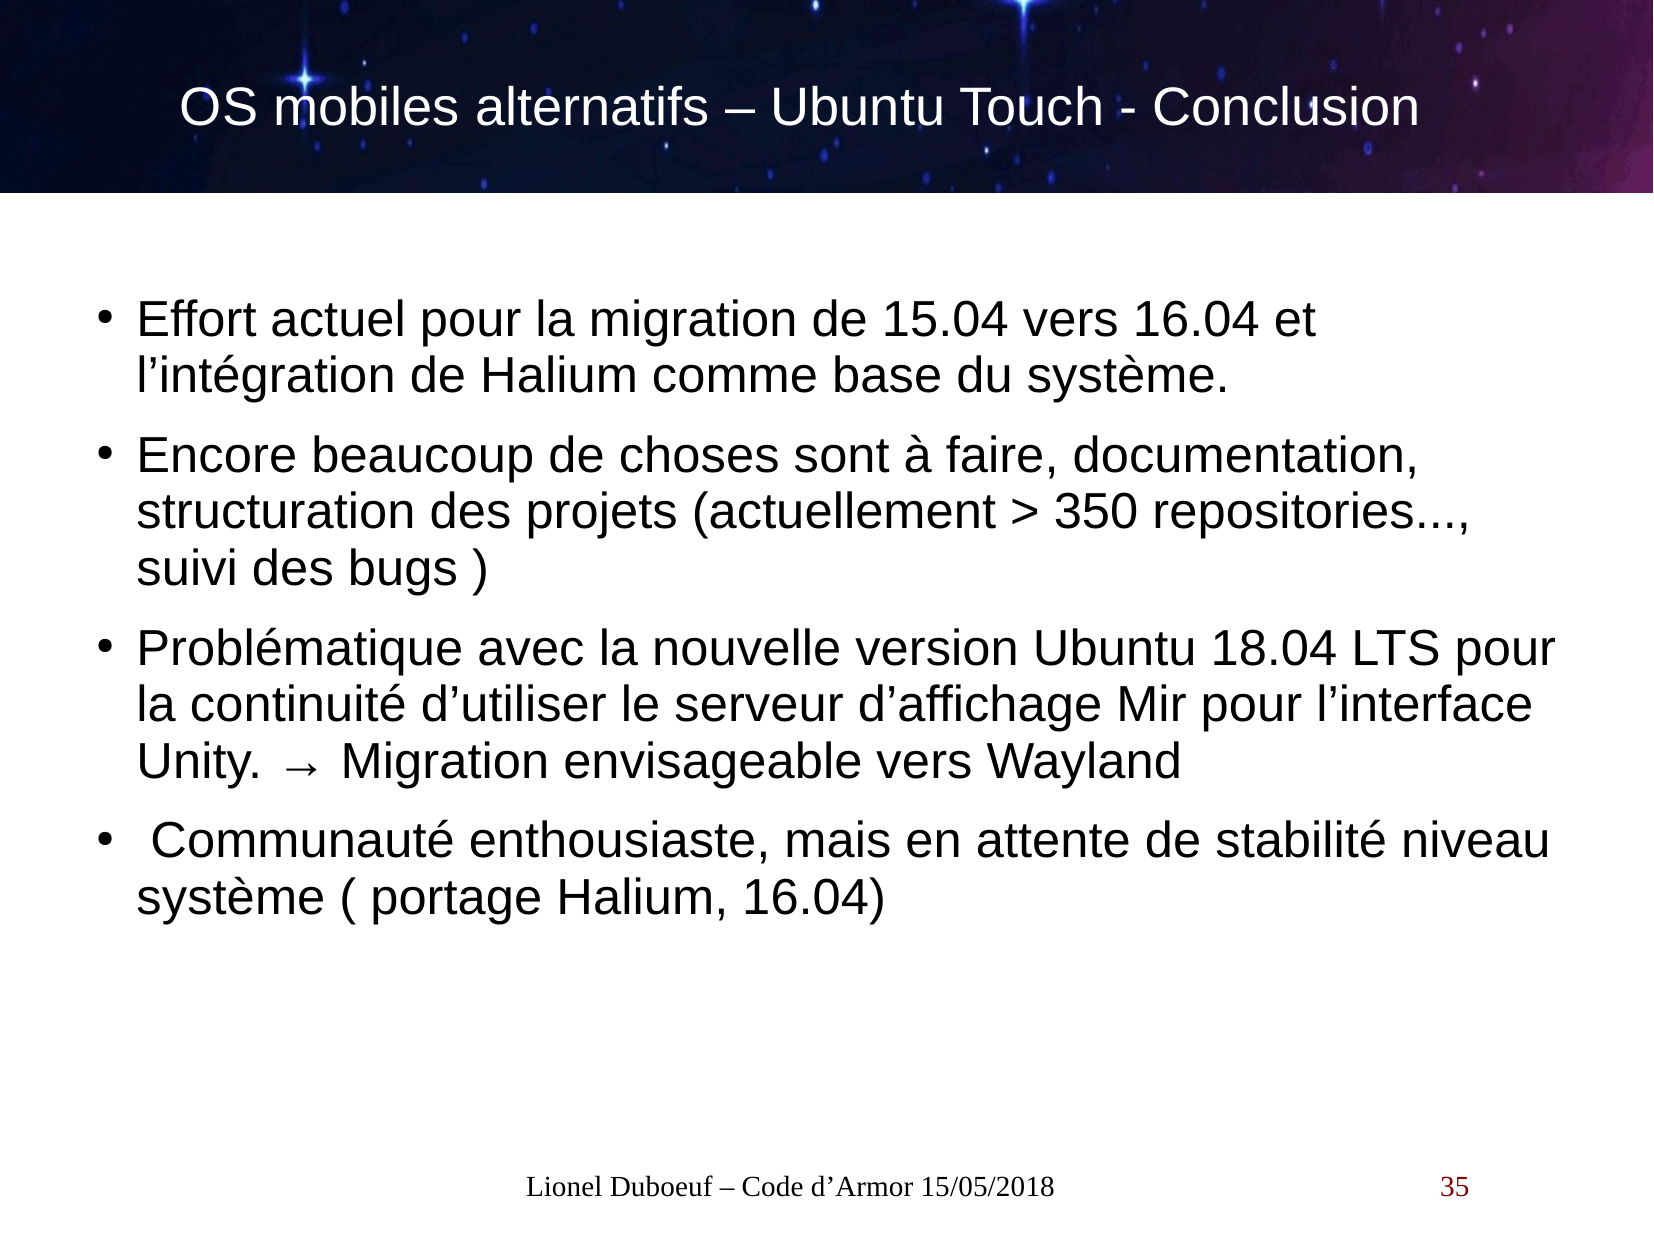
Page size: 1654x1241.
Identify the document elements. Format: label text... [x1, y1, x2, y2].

list Effort actuel pour la migration de 15.04 vers 16.04 et l’intégration de Halium comme base du système. Encore beaucoup de choses sont à faire, documentation, structuration des projets (actuellement > 350 repositories..., suivi des bugs ) Problématique avec la nouvelle version Ubuntu 18.04 LTS pour la continuité d’utiliser le serveur d’affichage Mir pour l’interface Unity. → Migration envisageable vers Wayland Communauté enthousiaste, mais en attente de stabilité niveau système ( portage Halium, 16.04) [82, 290, 1571, 1010]
picture [0, 0, 1653, 193]
title OS mobiles alternatifs – Ubuntu Touch - Conclusion [57, 2, 1546, 211]
